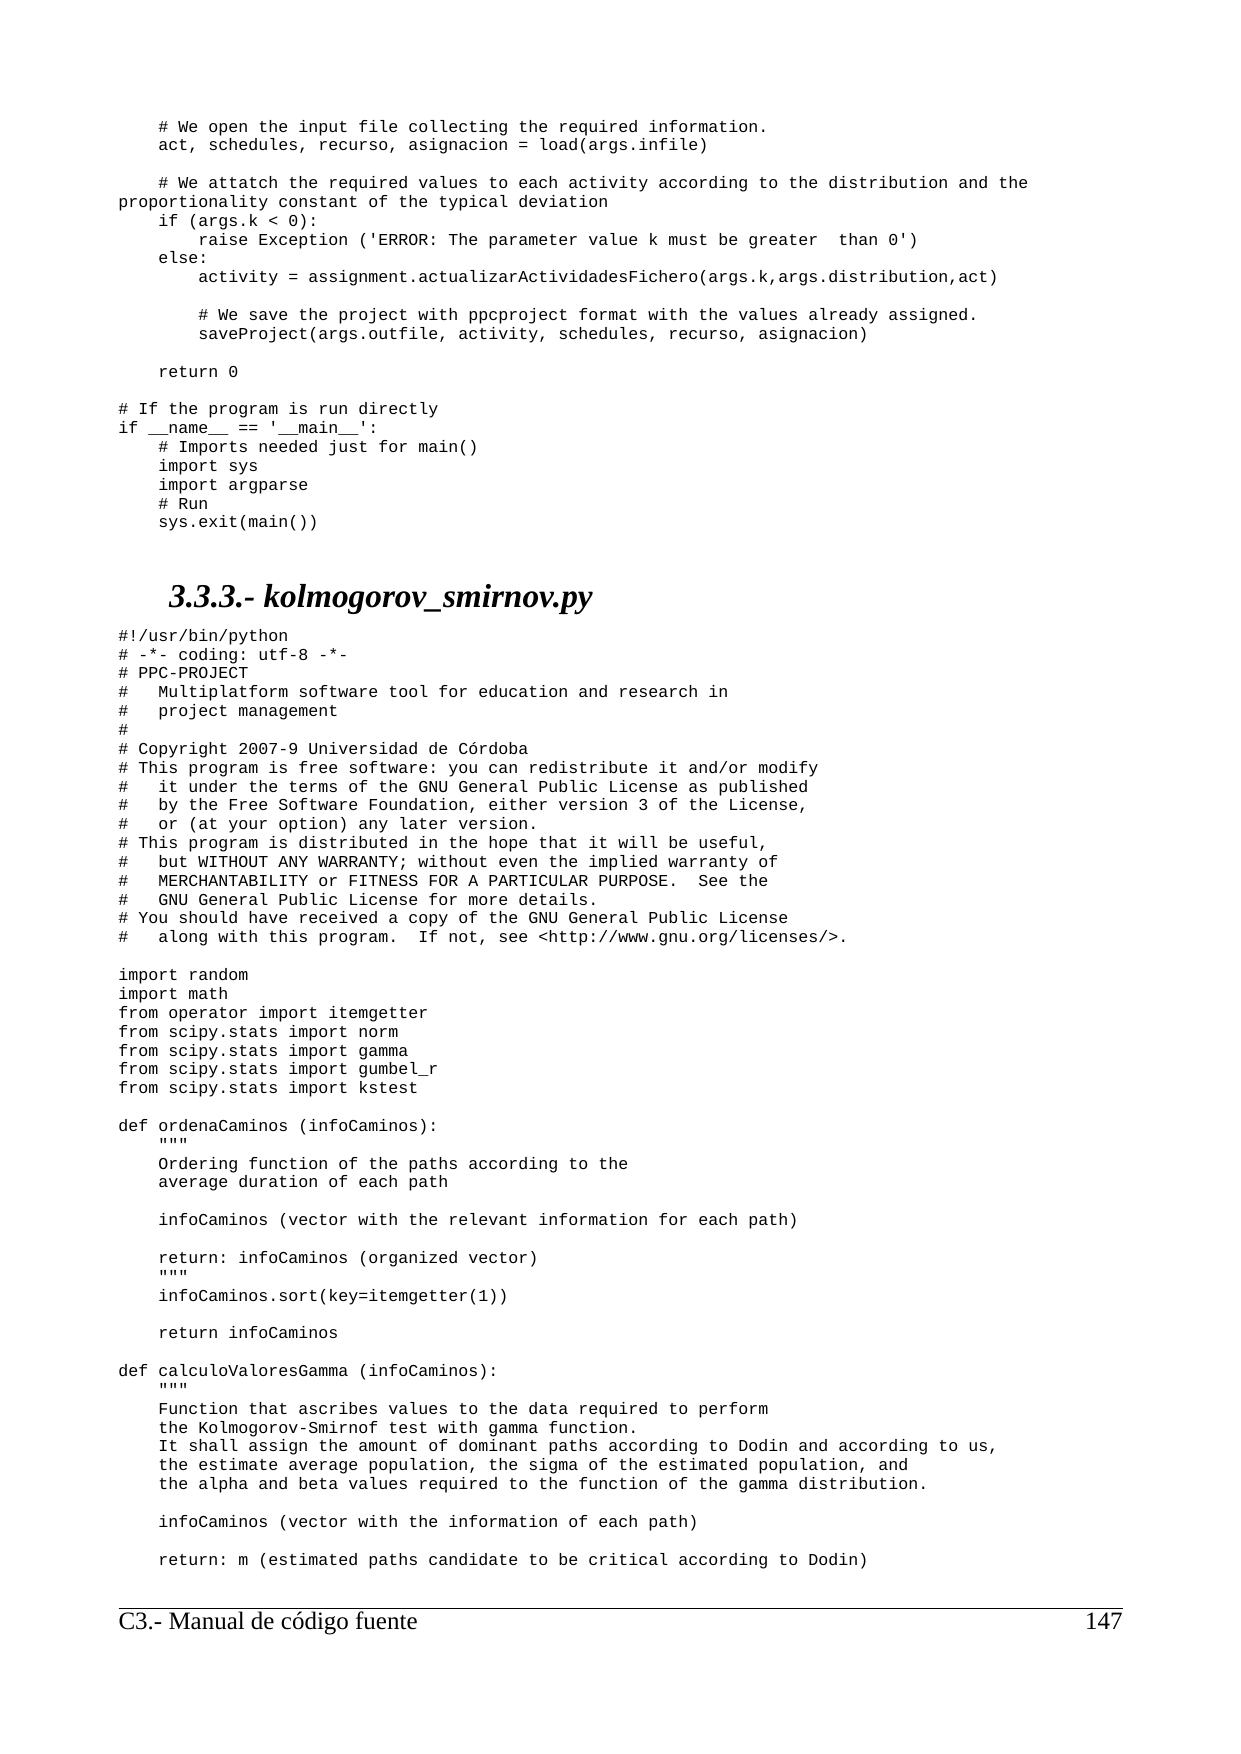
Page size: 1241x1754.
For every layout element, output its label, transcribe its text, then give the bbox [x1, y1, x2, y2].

text the alpha and beta values required to the function of the gamma distribution. [118, 1476, 1122, 1494]
text return 0 [118, 363, 1122, 382]
text saveProject(args.outfile, activity, schedules, recurso, asignacion) [118, 326, 1122, 344]
text def ordenaCaminos (infoCaminos): [118, 1117, 1122, 1136]
text if (args.k < 0): [118, 212, 1122, 231]
text infoCaminos.sort(key=itemgetter(1)) [118, 1287, 1122, 1306]
text # it under the terms of the GNU General Public License as published [118, 778, 1122, 797]
text # PPC-PROJECT [118, 665, 1122, 684]
text # Multiplatform software tool for education and research in [118, 684, 1122, 703]
text the Kolmogorov-Smirnof test with gamma function. [118, 1419, 1122, 1438]
text from scipy.stats import norm [118, 1023, 1122, 1042]
text import math [118, 986, 1122, 1004]
text # or (at your option) any later version. [118, 816, 1122, 835]
text # This program is free software: you can redistribute it and/or modify [118, 759, 1122, 778]
text """ [118, 1136, 1122, 1155]
text import argparse [118, 476, 1122, 495]
text from scipy.stats import gamma [118, 1042, 1122, 1061]
text # but WITHOUT ANY WARRANTY; without even the implied warranty of [118, 853, 1122, 872]
text else: [118, 250, 1122, 269]
text infoCaminos (vector with the relevant information for each path) [118, 1212, 1122, 1231]
text return: m (estimated paths candidate to be critical according to Dodin) [118, 1551, 1122, 1570]
text """ [118, 1381, 1122, 1400]
text #!/usr/bin/python [118, 627, 1122, 646]
text activity = assignment.actualizarActividadesFichero(args.k,args.distribution,act) [118, 269, 1122, 288]
text the estimate average population, the sigma of the estimated population, and [118, 1457, 1122, 1476]
text from operator import itemgetter [118, 1004, 1122, 1023]
text # by the Free Software Foundation, either version 3 of the License, [118, 797, 1122, 816]
text import sys [118, 457, 1122, 476]
text def calculoValoresGamma (infoCaminos): [118, 1363, 1122, 1381]
text # If the program is run directly [118, 401, 1122, 420]
text # Run [118, 495, 1122, 514]
text from scipy.stats import gumbel_r [118, 1061, 1122, 1080]
text # Imports needed just for main() [118, 439, 1122, 457]
text average duration of each path [118, 1174, 1122, 1193]
subtitle 3.3.3.- kolmogorov_smirnov.py [163, 577, 1122, 615]
text # We open the input file collecting the required information. [118, 118, 1122, 137]
text # MERCHANTABILITY or FITNESS FOR A PARTICULAR PURPOSE. See the [118, 872, 1122, 891]
text return infoCaminos [118, 1325, 1122, 1344]
text # [118, 722, 1122, 740]
text """ [118, 1268, 1122, 1287]
text Function that ascribes values to the data required to perform [118, 1400, 1122, 1419]
text infoCaminos (vector with the information of each path) [118, 1513, 1122, 1532]
text sys.exit(main()) [118, 514, 1122, 533]
text # along with this program. If not, see <http://www.gnu.org/licenses/>. [118, 929, 1122, 948]
text # Copyright 2007-9 Universidad de Córdoba [118, 740, 1122, 759]
text # -*- coding: utf-8 -*- [118, 646, 1122, 665]
text # project management [118, 703, 1122, 722]
text # You should have received a copy of the GNU General Public License [118, 910, 1122, 929]
text import random [118, 967, 1122, 986]
text Ordering function of the paths according to the [118, 1155, 1122, 1174]
text # We attatch the required values to each activity according to the distribution and the proportionality constant of the typical deviation [118, 175, 1122, 212]
text # This program is distributed in the hope that it will be useful, [118, 835, 1122, 853]
text It shall assign the amount of dominant paths according to Dodin and according to us, [118, 1438, 1122, 1457]
text act, schedules, recurso, asignacion = load(args.infile) [118, 137, 1122, 156]
text # We save the project with ppcproject format with the values already assigned. [118, 307, 1122, 326]
text # GNU General Public License for more details. [118, 891, 1122, 910]
text if __name__ == '__main__': [118, 420, 1122, 439]
text from scipy.stats import kstest [118, 1080, 1122, 1099]
text raise Exception ('ERROR: The parameter value k must be greater than 0') [118, 231, 1122, 250]
text return: infoCaminos (organized vector) [118, 1249, 1122, 1268]
